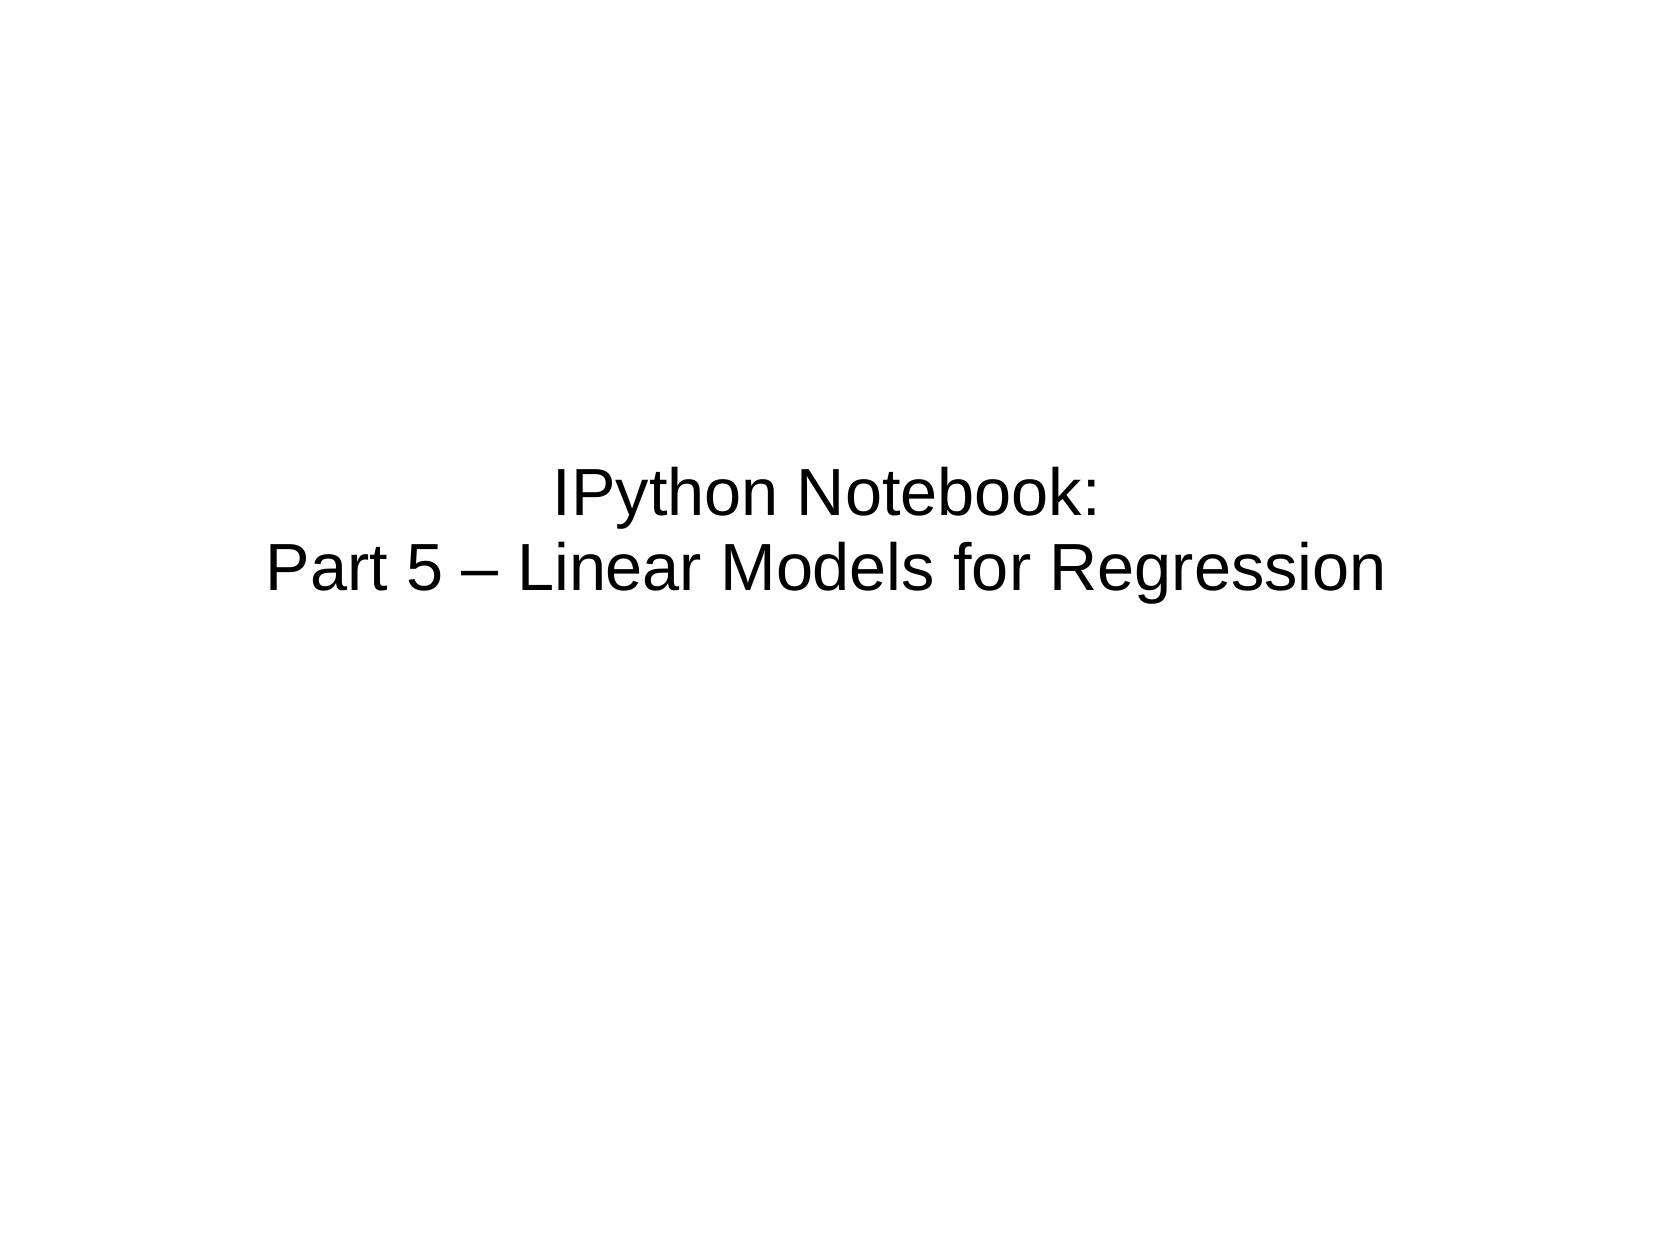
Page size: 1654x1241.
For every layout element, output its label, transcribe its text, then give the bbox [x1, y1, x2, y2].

subtitle IPython Notebook: Part 5 – Linear Models for Regression [82, 49, 1571, 1010]
